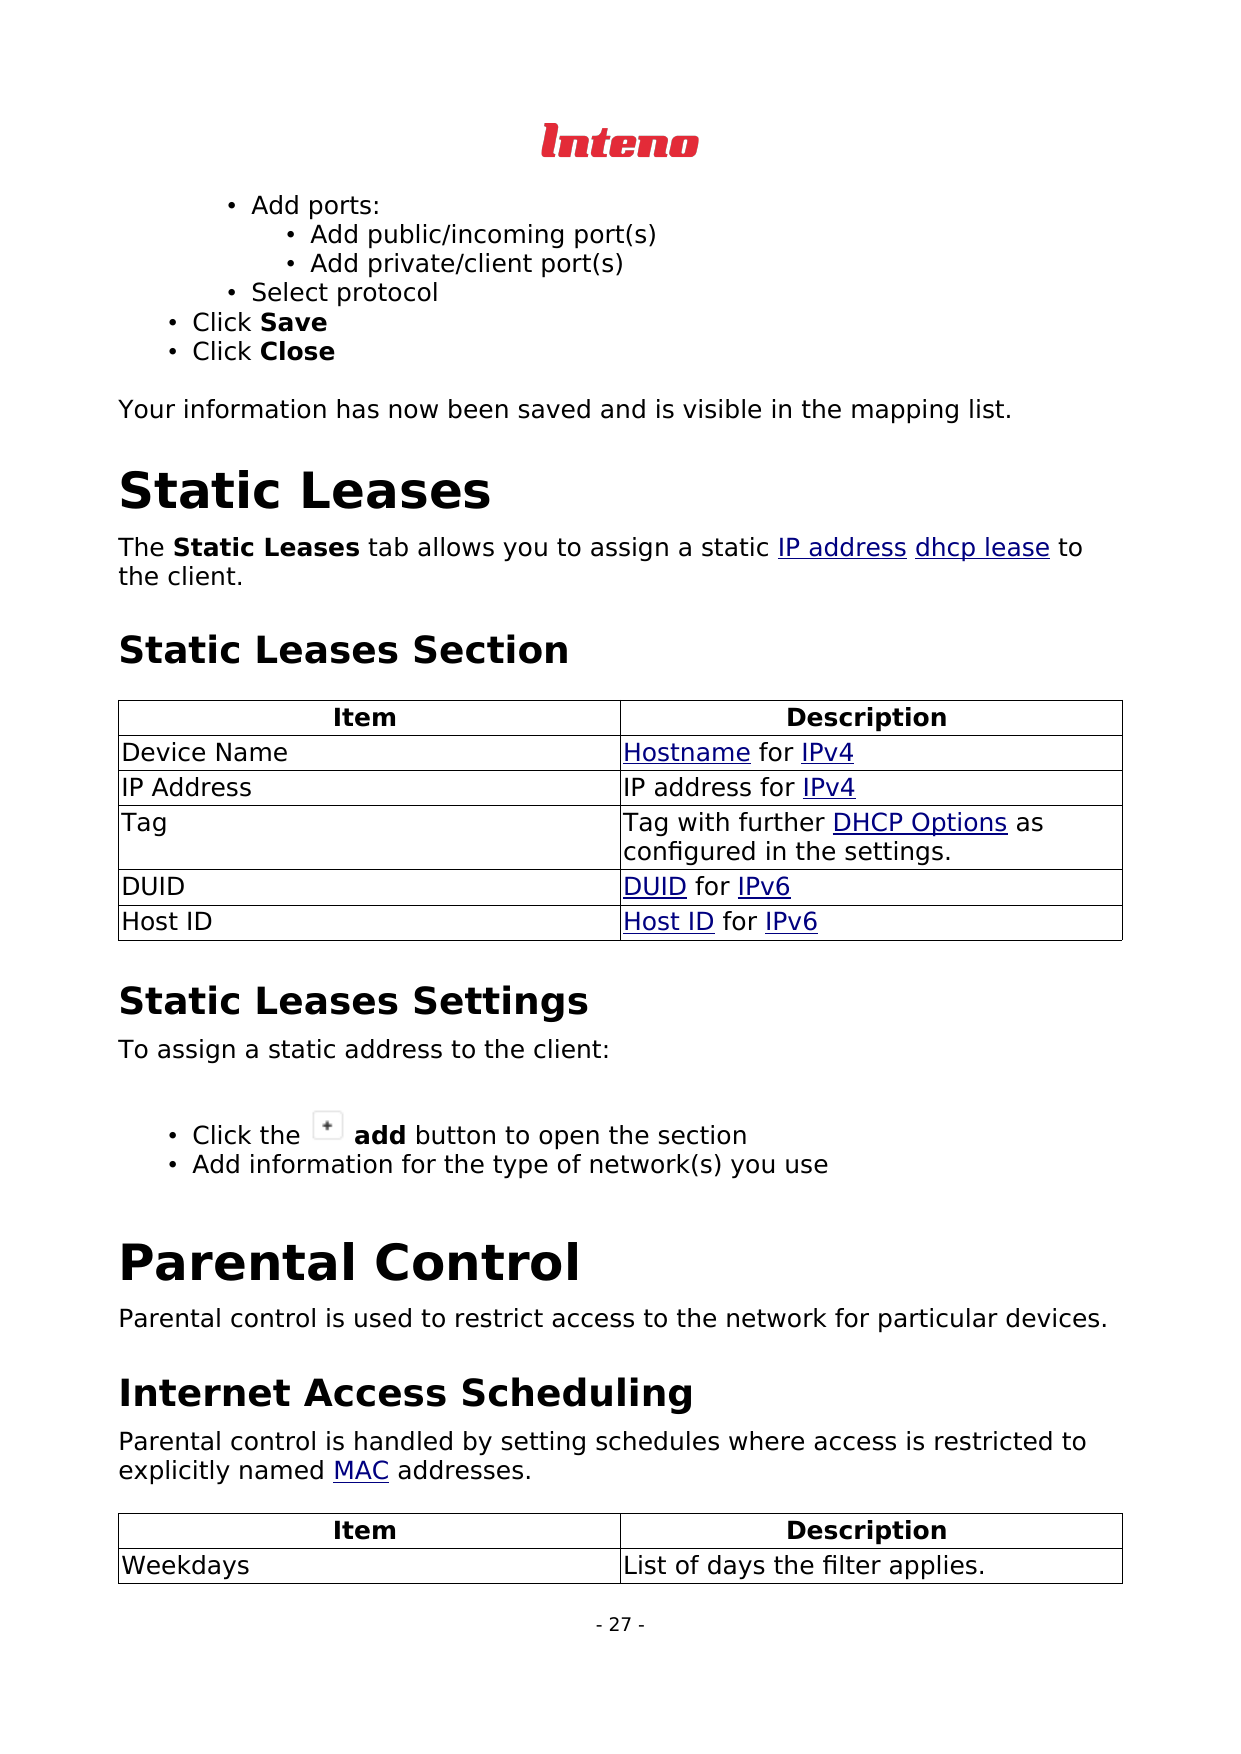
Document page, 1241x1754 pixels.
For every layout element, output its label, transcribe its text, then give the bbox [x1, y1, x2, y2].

table_header Description [621, 701, 1122, 735]
subtitle Static Leases Settings [118, 979, 1122, 1023]
table_cell Tag with further DHCP Options as configured in the settings. [621, 806, 1122, 869]
text Your information has now been saved and is visible in the mapping list. [118, 396, 1122, 425]
table_cell DUID for IPv6 [621, 870, 1122, 904]
table_cell Hostname for IPv4 [621, 736, 1122, 770]
subtitle Static Leases Section [118, 629, 1122, 672]
list Add public/incoming port(s) [295, 220, 1122, 249]
table_header Description [621, 1514, 1122, 1548]
table_cell DUID [119, 870, 620, 904]
table_cell IP address for IPv4 [621, 771, 1122, 805]
subtitle Static Leases [118, 462, 1122, 521]
table_cell Tag [119, 806, 620, 869]
list Add private/client port(s) [295, 249, 1122, 279]
list Click Close [177, 337, 1122, 366]
text Parental control is handled by setting schedules where access is restricted to explicitly named MAC addresses. [118, 1427, 1122, 1486]
table_header Item [119, 1514, 620, 1548]
list Add ports: [236, 191, 1122, 220]
table_cell Host ID for IPv6 [621, 906, 1122, 939]
list Select protocol [236, 279, 1122, 308]
picture [531, 118, 709, 162]
subtitle Parental Control [118, 1234, 1122, 1292]
list Click Save [177, 308, 1122, 337]
table_cell Host ID [119, 906, 620, 939]
table_cell Weekdays [119, 1549, 620, 1583]
table_cell Device Name [119, 736, 620, 770]
list Click the add button to open the section [177, 1118, 1122, 1150]
picture [308, 1106, 347, 1145]
text To assign a static address to the client: [118, 1036, 1122, 1065]
text Parental control is used to restrict access to the network for particular devices. [118, 1304, 1122, 1334]
table_header Item [119, 701, 620, 735]
subtitle Internet Access Scheduling [118, 1371, 1122, 1415]
table_cell List of days the filter applies. [621, 1549, 1122, 1583]
text The Static Leases tab allows you to assign a static IP address dhcp lease to the client. [118, 533, 1122, 591]
table_cell IP Address [119, 771, 620, 805]
list Add information for the type of network(s) you use [177, 1150, 1122, 1179]
